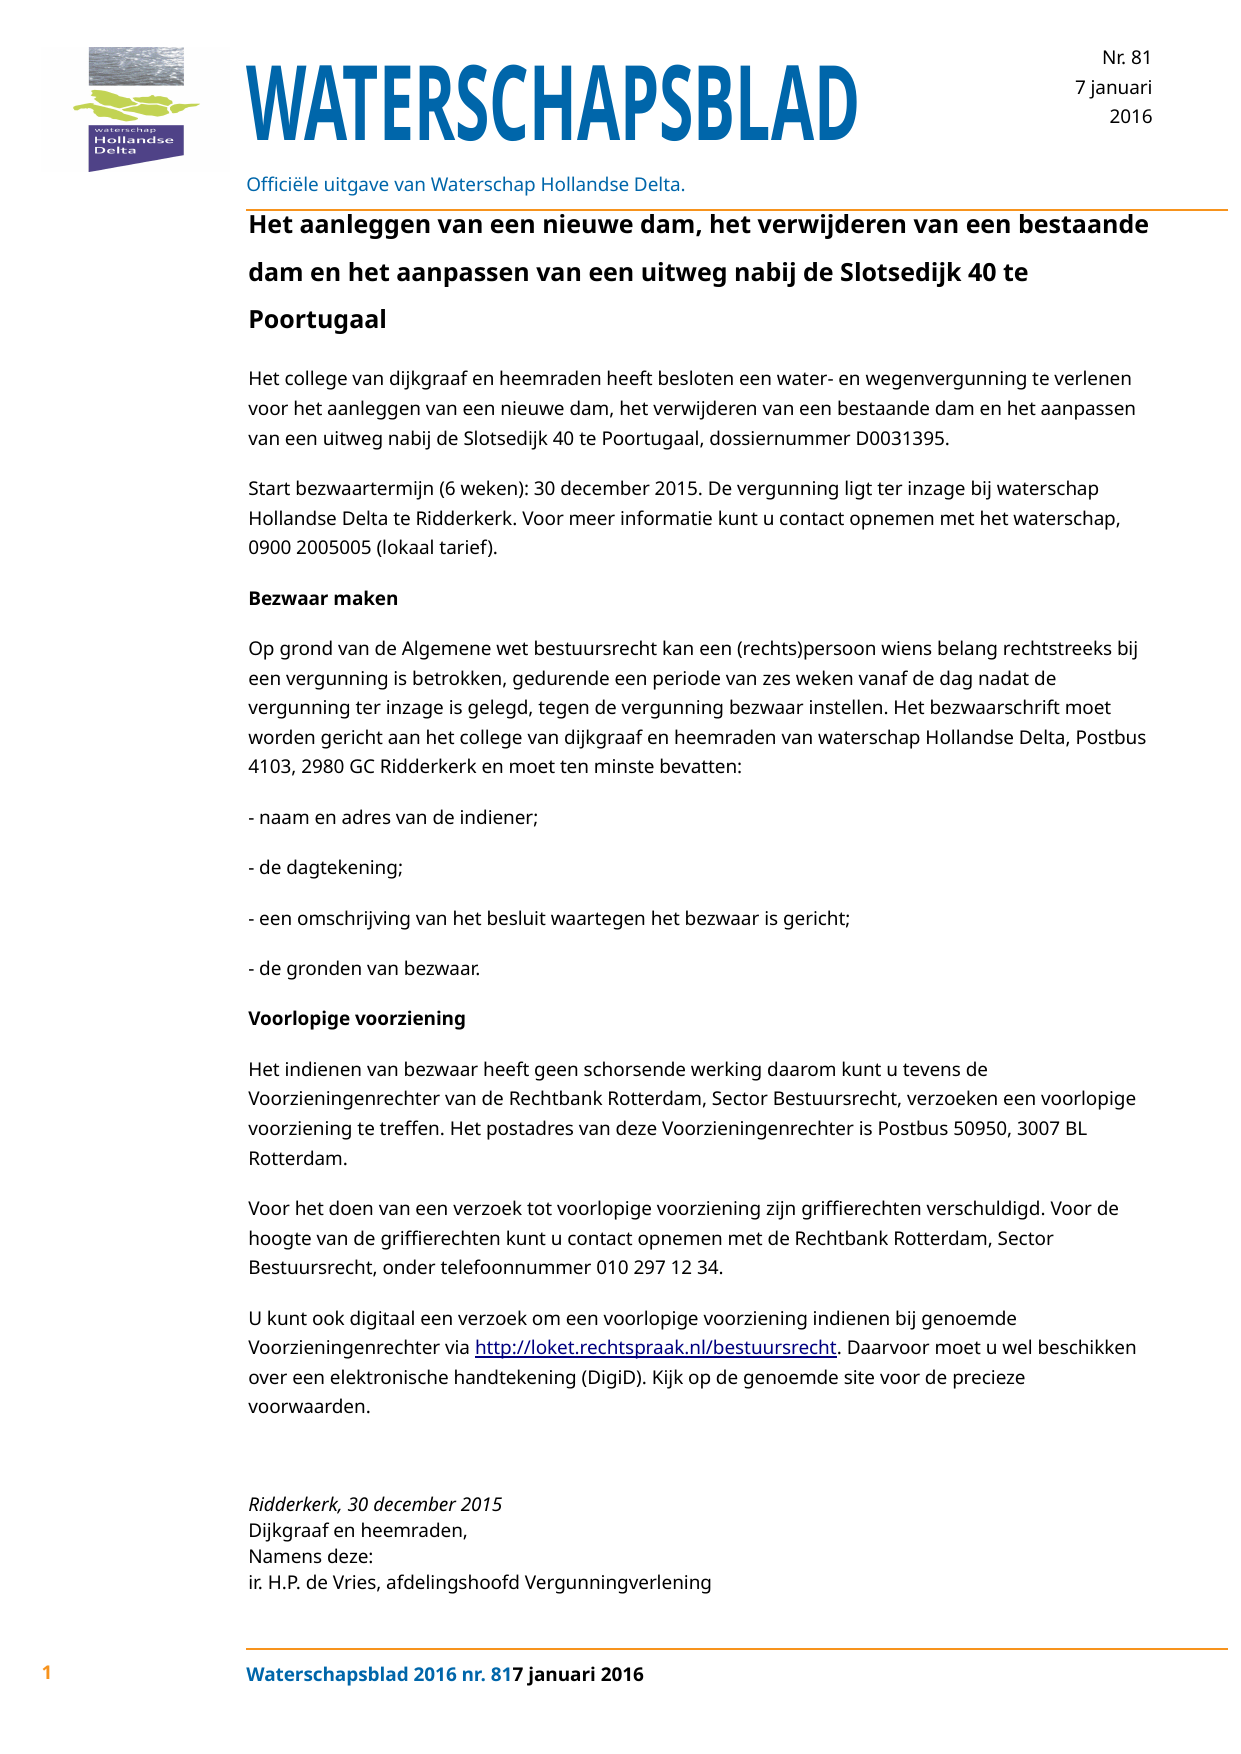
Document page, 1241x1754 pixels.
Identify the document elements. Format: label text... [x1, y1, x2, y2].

text Namens deze: [248, 1543, 1152, 1569]
text - de gronden van bezwaar. [248, 955, 1152, 981]
text Voor het doen van een verzoek tot voorlopige voorziening zijn griffierechten verschuldigd. Voor de hoogte van de griffierechten kunt u contact opnemen met de Rechtbank Rotterdam, Sector Bestuursrecht, onder telefoonnummer 010 297 12 34. [248, 1195, 1152, 1280]
text Bezwaar maken [248, 585, 1152, 610]
text - naam en adres van de indiener; [248, 804, 1152, 829]
text Dijkgraaf en heemraden, [248, 1517, 1152, 1543]
picture [41, 47, 231, 172]
text ir. H.P. de Vries, afdelingshoofd Vergunningverlening [248, 1569, 1152, 1594]
text Het college van dijkgraaf en heemraden heeft besloten een water- en wegenvergunning te verlenen voor het aanleggen van een nieuwe dam, het verwijderen van een bestaande dam en het aanpassen van een uitweg nabij de Slotsedijk 40 te Poortugaal, dossiernummer D0031395. [248, 366, 1152, 450]
text Voorlopige voorziening [248, 1006, 1152, 1031]
text U kunt ook digitaal een verzoek om een voorlopige voorziening indienen bij genoemde Voorzieningenrechter via http://loket.rechtspraak.nl/bestuursrecht. Daarvoor moet u wel beschikken over een elektronische handtekening (DigiD). Kijk op de genoemde site voor de precieze voorwaarden. [248, 1305, 1152, 1419]
text Op grond van de Algemene wet bestuursrecht kan een (rechts)persoon wiens belang rechtstreeks bij een vergunning is betrokken, gedurende een periode van zes weken vanaf de dag nadat de vergunning ter inzage is gelegd, tegen de vergunning bezwaar instellen. Het bezwaarschrift moet worden gericht aan het college van dijkgraaf en heemraden van waterschap Hollandse Delta, Postbus 4103, 2980 GC Ridderkerk en moet ten minste bevatten: [248, 635, 1152, 779]
text Start bezwaartermijn (6 weken): 30 december 2015. De vergunning ligt ter inzage bij waterschap Hollandse Delta te Ridderkerk. Voor meer informatie kunt u contact opnemen met het waterschap, 0900 2005005 (lokaal tarief). [248, 475, 1152, 560]
text Ridderkerk, 30 december 2015 [248, 1492, 1152, 1517]
text Het indienen van bezwaar heeft geen schorsende werking daarom kunt u tevens de Voorzieningenrechter van de Rechtbank Rotterdam, Sector Bestuursrecht, verzoeken een voorlopige voorziening te treffen. Het postadres van deze Voorzieningenrechter is Postbus 50950, 3007 BL Rotterdam. [248, 1056, 1152, 1170]
text - de dagtekening; [248, 854, 1152, 880]
text Het aanleggen van een nieuwe dam, het verwijderen van een bestaande dam en het aanpassen van een uitweg nabij de Slotsedijk 40 te Poortugaal [248, 211, 1152, 336]
text - een omschrijving van het besluit waartegen het bezwaar is gericht; [248, 905, 1152, 930]
